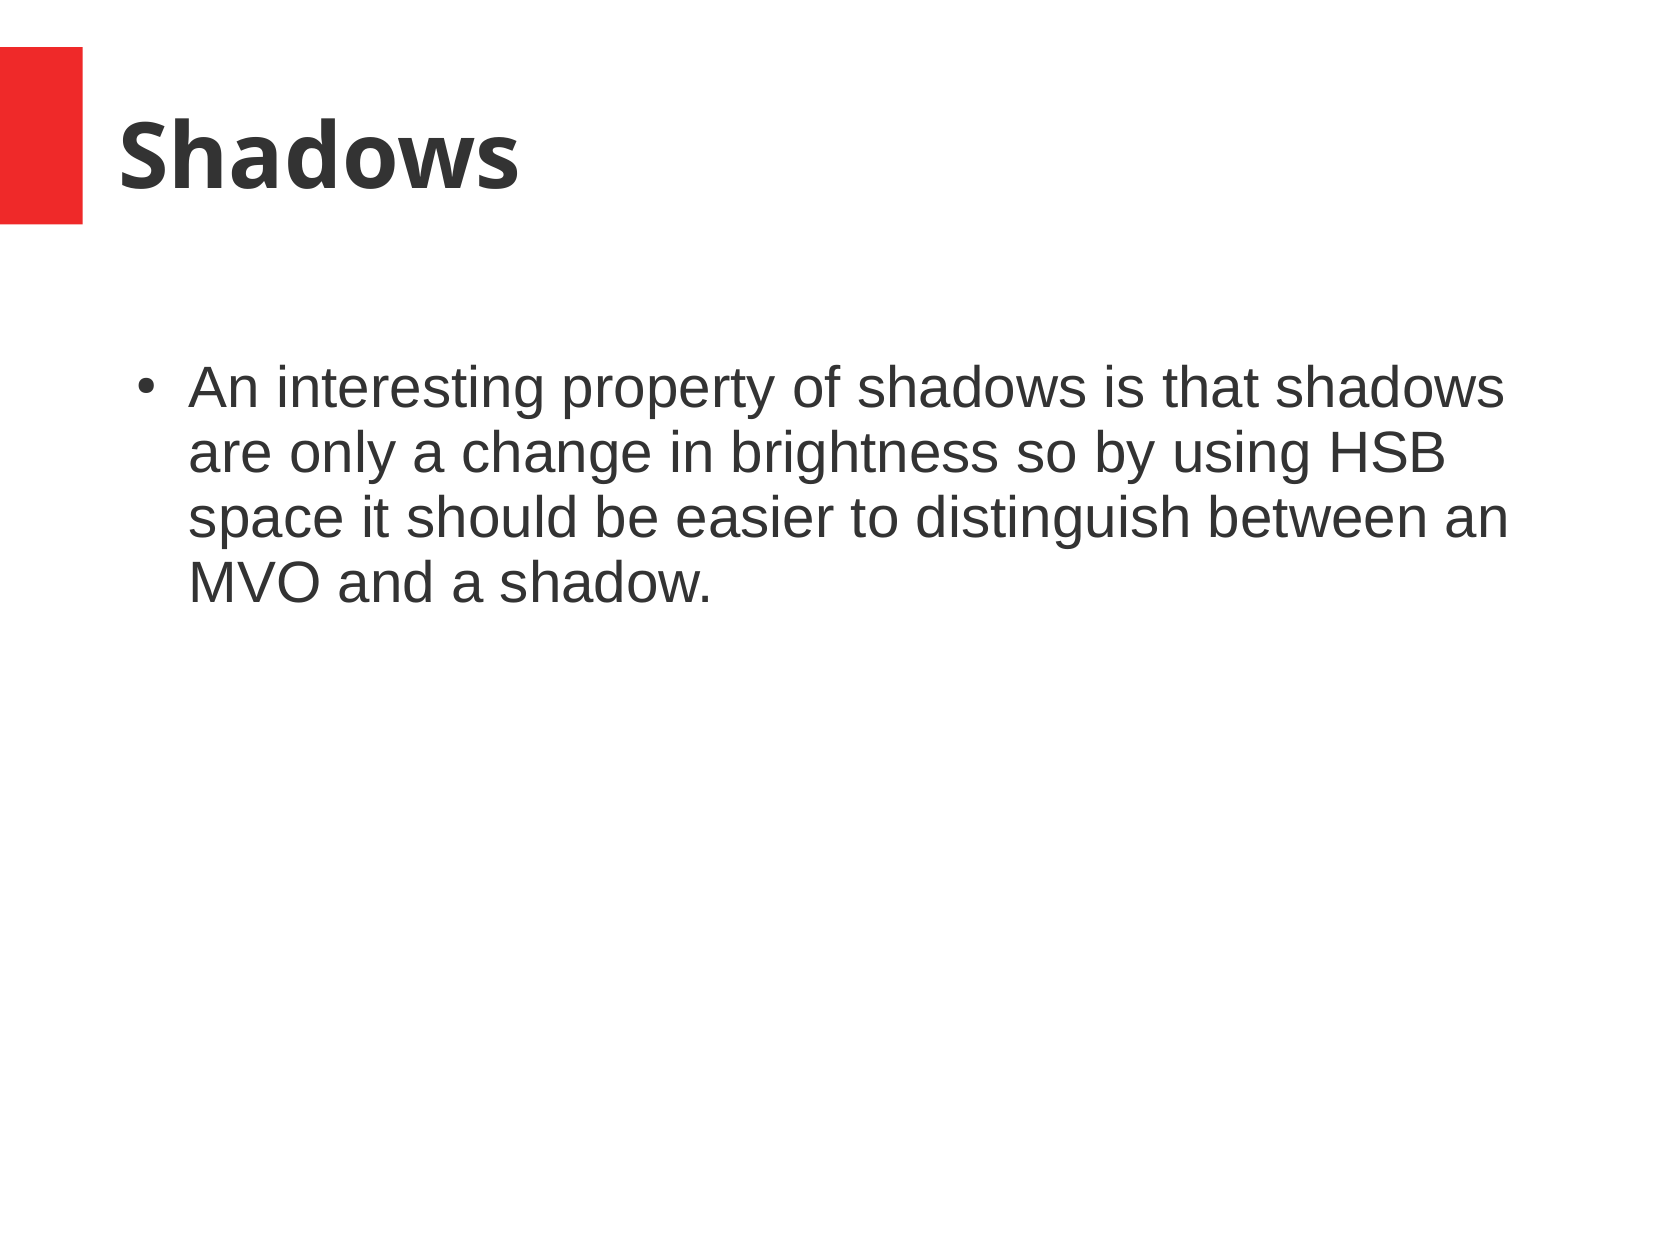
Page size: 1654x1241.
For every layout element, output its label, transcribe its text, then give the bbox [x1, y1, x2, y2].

list An interesting property of shadows is that shadows are only a change in brightness so by using HSB space it should be easier to distinguish between an MVO and a shadow. [118, 354, 1536, 1074]
title Shadows [118, 49, 1571, 257]
